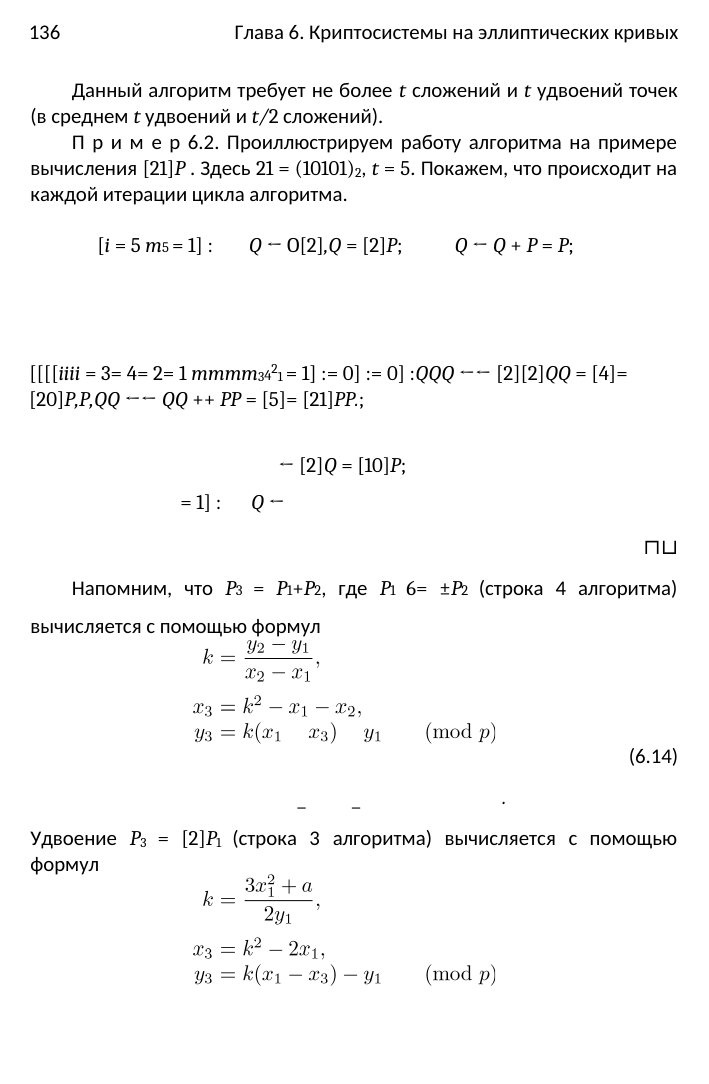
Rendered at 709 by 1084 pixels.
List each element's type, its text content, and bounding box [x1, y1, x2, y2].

text Напомним, что P3 = P1+P2, где P1 6= ±P2 (строка 4 алгоритма) вычисляется с помощью формул [30, 575, 678, 638]
text [i = 5 m5 = 1] : Q ← O[2],Q = [2]P; Q ← Q + P = P; [29, 230, 678, 258]
text Данный алгоритм требует не более t сложений и t удвоений точек (в среднем t удвоений и t/2 сложений). [30, 77, 678, 129]
text ⊓⊔ [29, 536, 678, 560]
text Удвоение P3 = [2]P1 (строка 3 алгоритма) вычисляется с помощью формул [30, 826, 678, 877]
text (6.14) [192, 690, 678, 769]
text [[[[iiii = 3= 4= 2= 1 mmmm3421 = 1] := 0] := 0] : QQQ ←← [2][2]QQ = [4]= [20]P,P, QQ ←← QQ ++ PP = [5]= [21]PP.; [29, 358, 678, 412]
text ← [2]Q = [10]P; [50, 454, 634, 478]
text − − . [29, 785, 678, 823]
text П р и м е р 6.2. Проиллюстрируем работу алгоритма на примере вычисления [21]P . Здесь 21 = (10101)2, t = 5. Покажем, что происходит на каждой итерации цикла алгоритма. [30, 129, 678, 207]
text = 1] : Q ← [29, 487, 678, 515]
